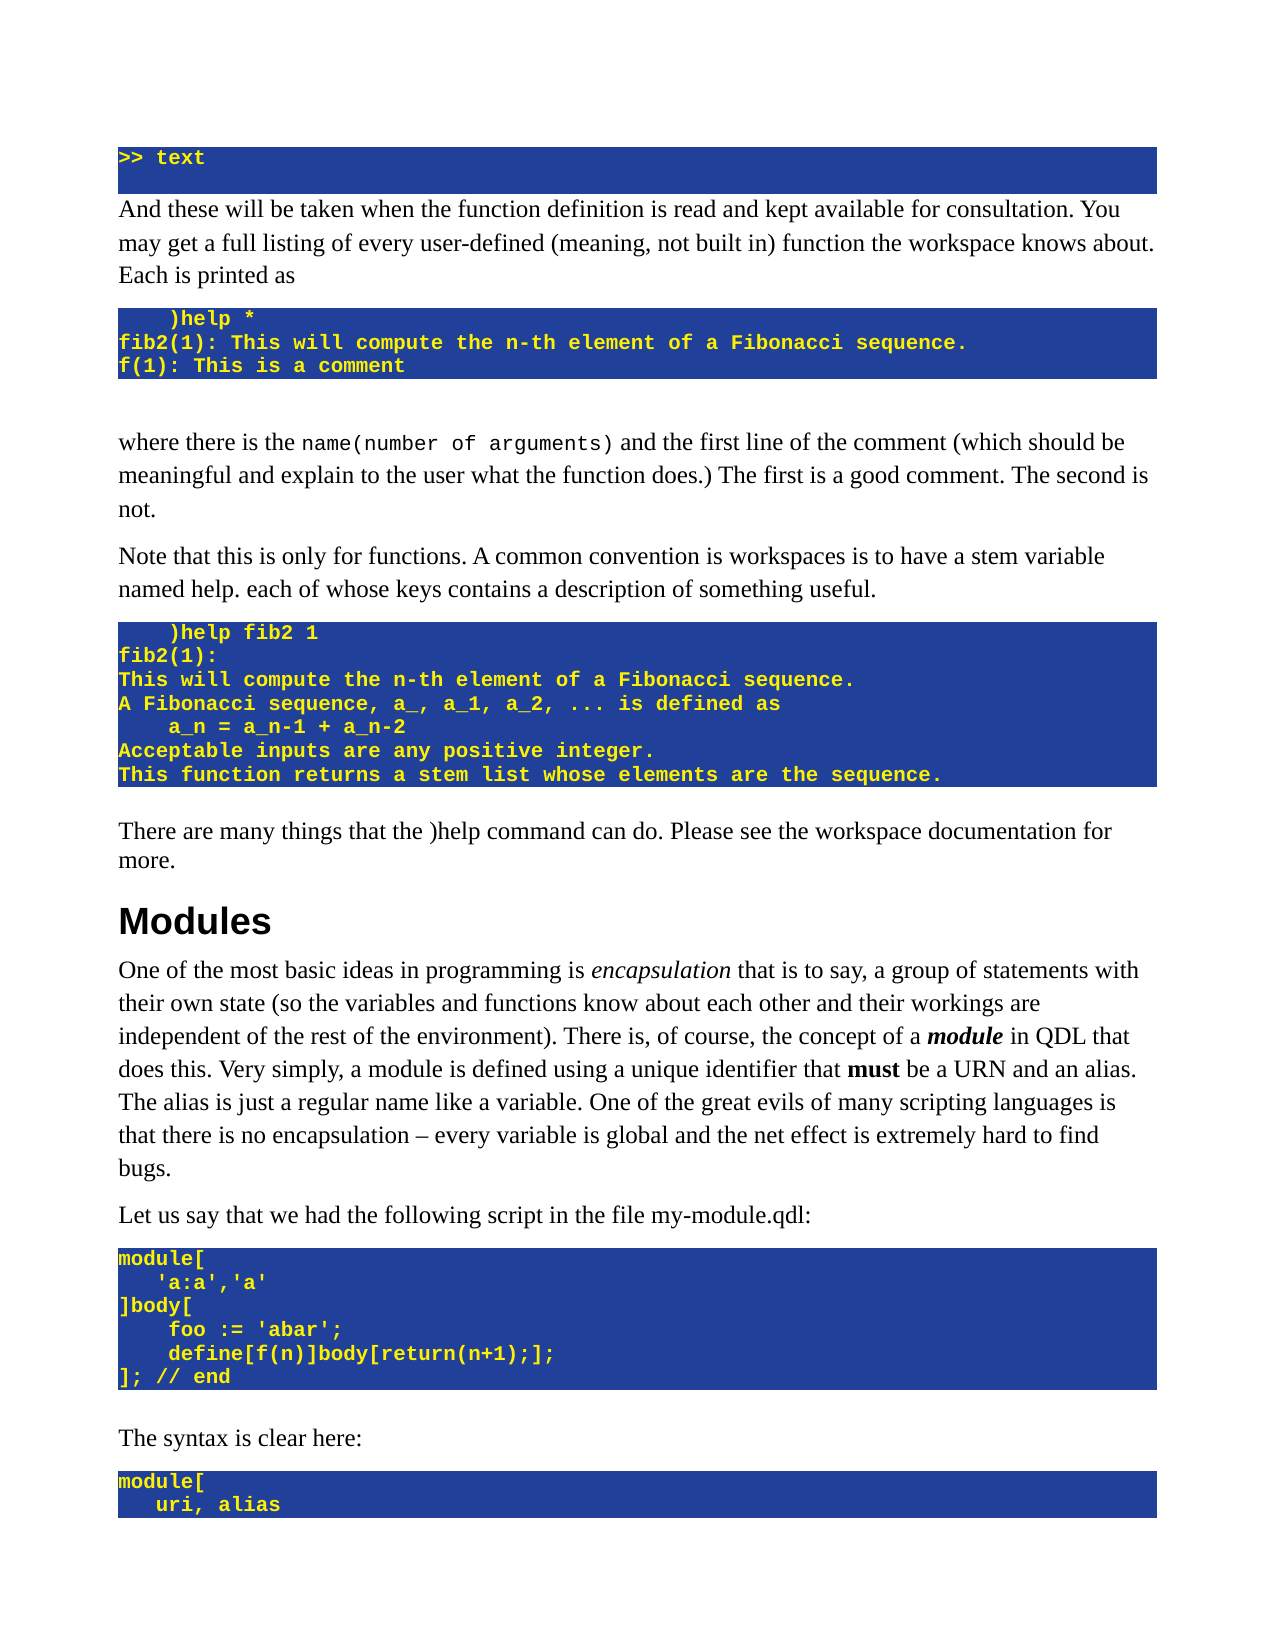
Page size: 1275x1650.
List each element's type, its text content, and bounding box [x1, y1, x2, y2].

text fib2(1): This will compute the n-th element of a Fibonacci sequence. [118, 332, 1157, 356]
text >> text [118, 147, 1157, 171]
text ]; // end [118, 1366, 1157, 1390]
text fib2(1): [118, 646, 1157, 669]
text foo := 'abar'; [118, 1319, 1157, 1343]
text And these will be taken when the function definition is read and kept available for consultation. You may get a full listing of every user-defined (meaning, not built in) function the workspace knows about. Each is printed as [118, 194, 1157, 289]
text A Fibonacci sequence, a_, a_1, a_2, ... is defined as [118, 693, 1157, 716]
text where there is the name(number of arguments) and the first line of the comment (which should be meaningful and explain to the user what the function does.) The first is a good comment. The second is not. [118, 427, 1157, 522]
text This will compute the n-th element of a Fibonacci sequence. [118, 669, 1157, 693]
text One of the most basic ideas in programming is encapsulation that is to say, a group of statements with their own state (so the variables and functions know about each other and their workings are independent of the rest of the environment). There is, of course, the concept of a module in QDL that does this. Very simply, a module is defined using a unique identifier that must be a URN and an alias. The alias is just a regular name like a variable. One of the great evils of many scripting languages is that there is no encapsulation – every variable is global and the net effect is extremely hard to find bugs. [118, 955, 1157, 1182]
text module[ [118, 1471, 1157, 1494]
text There are many things that the )help command can do. Please see the workspace documentation for more. [118, 816, 1157, 874]
text )help fib2 1 [118, 622, 1157, 646]
subtitle Modules [118, 899, 1157, 942]
text f(1): This is a comment [118, 356, 1157, 379]
text module[ [118, 1248, 1157, 1272]
text Acceptable inputs are any positive integer. [118, 740, 1157, 764]
text )help * [118, 308, 1157, 332]
text Let us say that we had the following script in the file my-module.qdl: [118, 1201, 1157, 1229]
text Note that this is only for functions. A common convention is workspaces is to have a stem variable named help. each of whose keys contains a description of something useful. [118, 541, 1157, 603]
text a_n = a_n-1 + a_n-2 [118, 716, 1157, 740]
text define[f(n)]body[return(n+1);]; [118, 1343, 1157, 1366]
text 'a:a','a' [118, 1272, 1157, 1295]
text uri, alias [118, 1494, 1157, 1518]
text The syntax is clear here: [118, 1390, 1157, 1452]
text This function returns a stem list whose elements are the sequence. [118, 764, 1157, 787]
text ]body[ [118, 1295, 1157, 1319]
